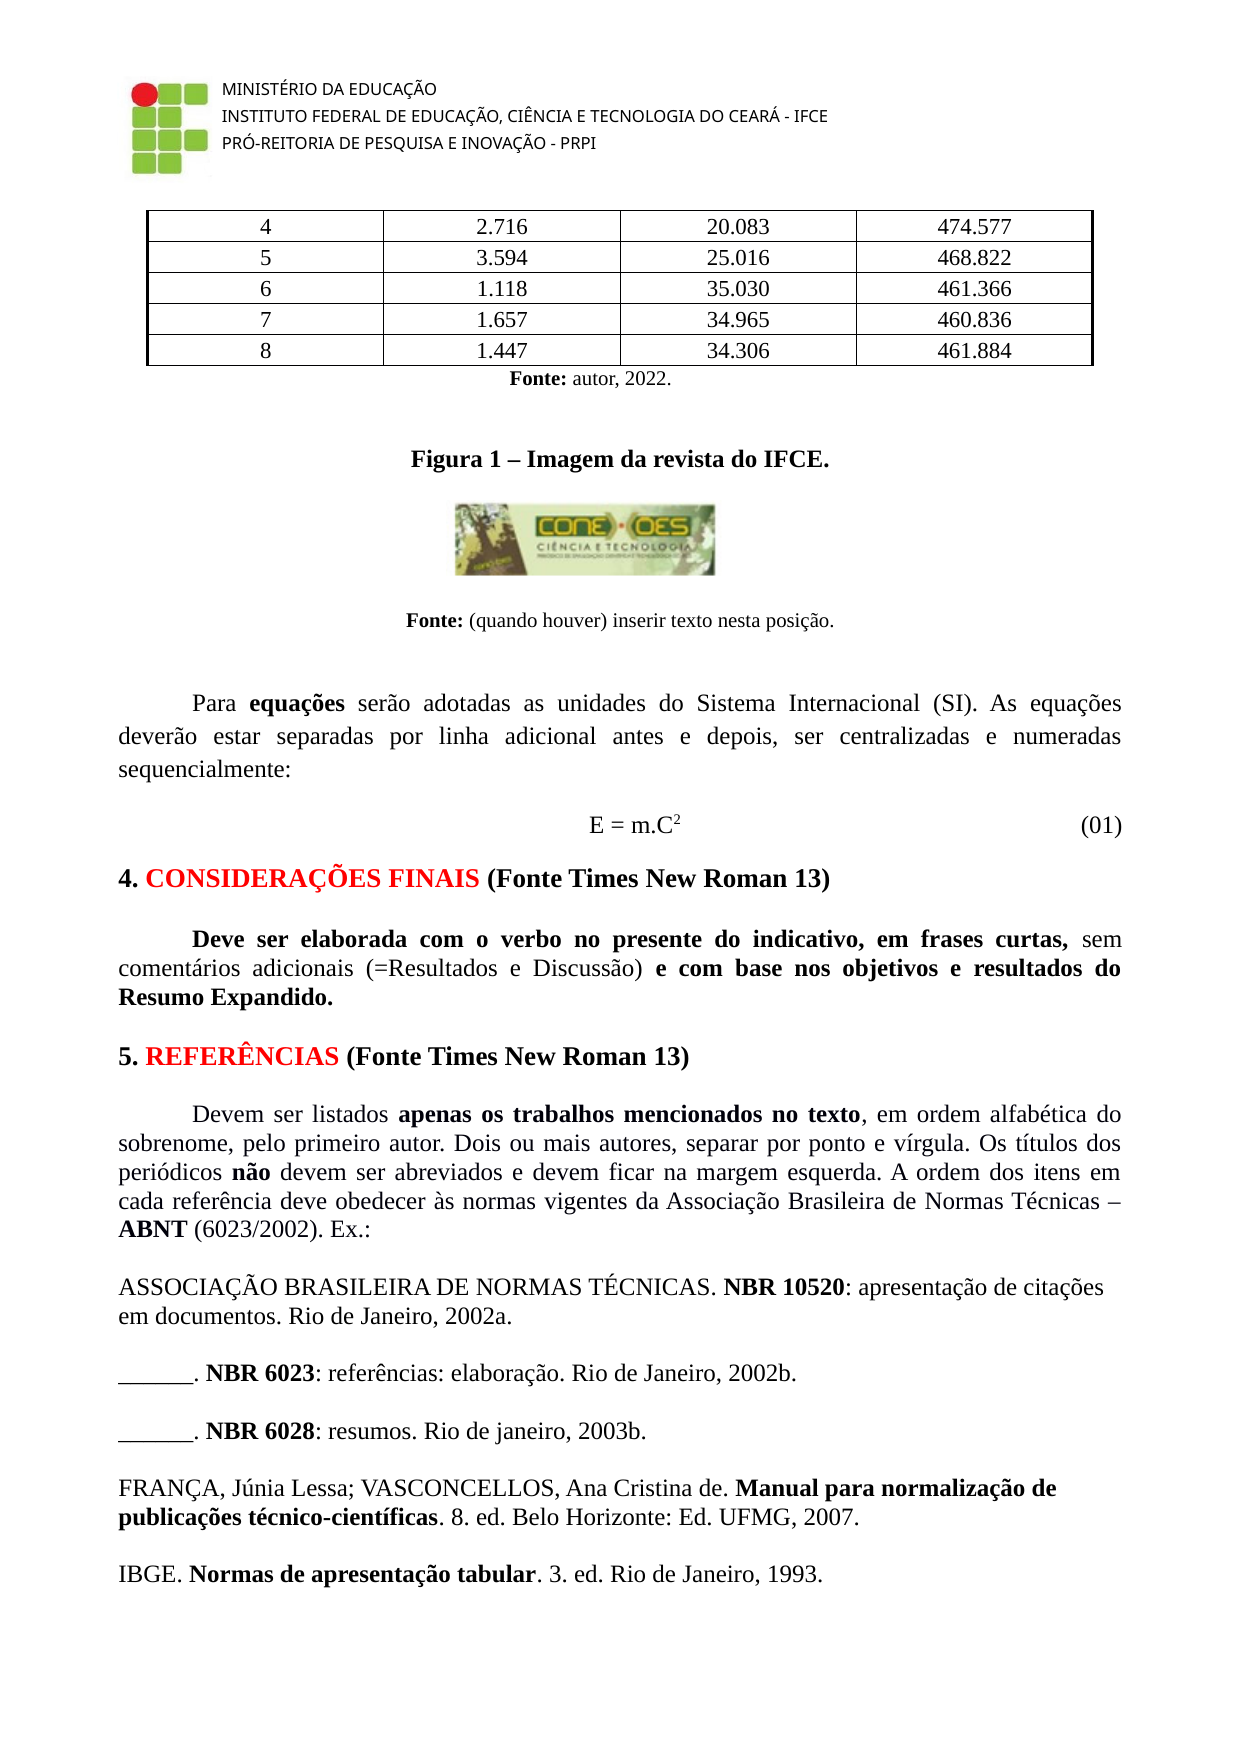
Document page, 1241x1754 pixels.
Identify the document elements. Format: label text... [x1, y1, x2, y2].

table_cell 461.366 [857, 273, 1091, 303]
text 4. CONSIDERAÇÕES FINAIS (Fonte Times New Roman 13) [118, 862, 1122, 893]
text Fonte: autor, 2022. [118, 366, 1122, 390]
text ASSOCIAÇÃO BRASILEIRA DE NORMAS TÉCNICAS. NBR 10520: apresentação de citações em documentos. Rio de Janeiro, 2002a. [118, 1272, 1122, 1329]
text IBGE. Normas de apresentação tabular. 3. ed. Rio de Janeiro, 1993. [118, 1559, 1122, 1588]
text Deve ser elaborada com o verbo no presente do indicativo, em frases curtas, sem comentários adicionais (=Resultados e Discussão) e com base nos objetivos e resultados do Resumo Expandido. [118, 924, 1122, 1011]
table_cell 3.594 [384, 242, 620, 272]
text ______. NBR 6028: resumos. Rio de janeiro, 2003b. [118, 1416, 1122, 1444]
table_cell 34.306 [621, 335, 856, 365]
table_cell 1.118 [384, 273, 620, 303]
text 5. REFERÊNCIAS (Fonte Times New Roman 13) [118, 1039, 1122, 1071]
table_cell 6 [149, 273, 383, 303]
table_cell 468.822 [857, 242, 1091, 272]
picture [117, 69, 213, 189]
table_cell 5 [149, 242, 383, 272]
table_cell 2.716 [384, 211, 620, 241]
table_cell 34.965 [621, 304, 856, 334]
table_cell 460.836 [857, 304, 1091, 334]
text ______. NBR 6023: referências: elaboração. Rio de Janeiro, 2002b. [118, 1358, 1122, 1387]
text Para equações serão adotadas as unidades do Sistema Internacional (SI). As equações deverão estar separadas por linha adicional antes e depois, ser centralizadas e numeradas sequencialmente: [118, 688, 1122, 783]
table_cell 474.577 [857, 211, 1091, 241]
table_cell 1.447 [384, 335, 620, 365]
table_cell 20.083 [621, 211, 856, 241]
table_cell 25.016 [621, 242, 856, 272]
table_cell 35.030 [621, 273, 856, 303]
table_cell 1.657 [384, 304, 620, 334]
table_cell 4 [149, 211, 383, 241]
table_cell 7 [149, 304, 383, 334]
table_cell 8 [149, 335, 383, 365]
table_cell 461.884 [857, 335, 1091, 365]
text Devem ser listados apenas os trabalhos mencionados no texto, em ordem alfabética do sobrenome, pelo primeiro autor. Dois ou mais autores, separar por ponto e vírgula. Os títulos dos periódicos não devem ser abreviados e devem ficar na margem esquerda. A ordem dos itens em cada referência deve obedecer às normas vigentes da Associação Brasileira de Normas Técnicas – ABNT (6023/2002). Ex.: [118, 1099, 1122, 1243]
text FRANÇA, Júnia Lessa; VASCONCELLOS, Ana Cristina de. Manual para normalização de publicações técnico-científicas. 8. ed. Belo Horizonte: Ed. UFMG, 2007. [118, 1473, 1122, 1531]
text Fonte: (quando houver) inserir texto nesta posição. [118, 608, 1122, 632]
text Figura 1 – Imagem da revista do IFCE. [118, 444, 1122, 473]
text E = m.C2 (01) [118, 811, 1122, 839]
picture [446, 500, 728, 579]
